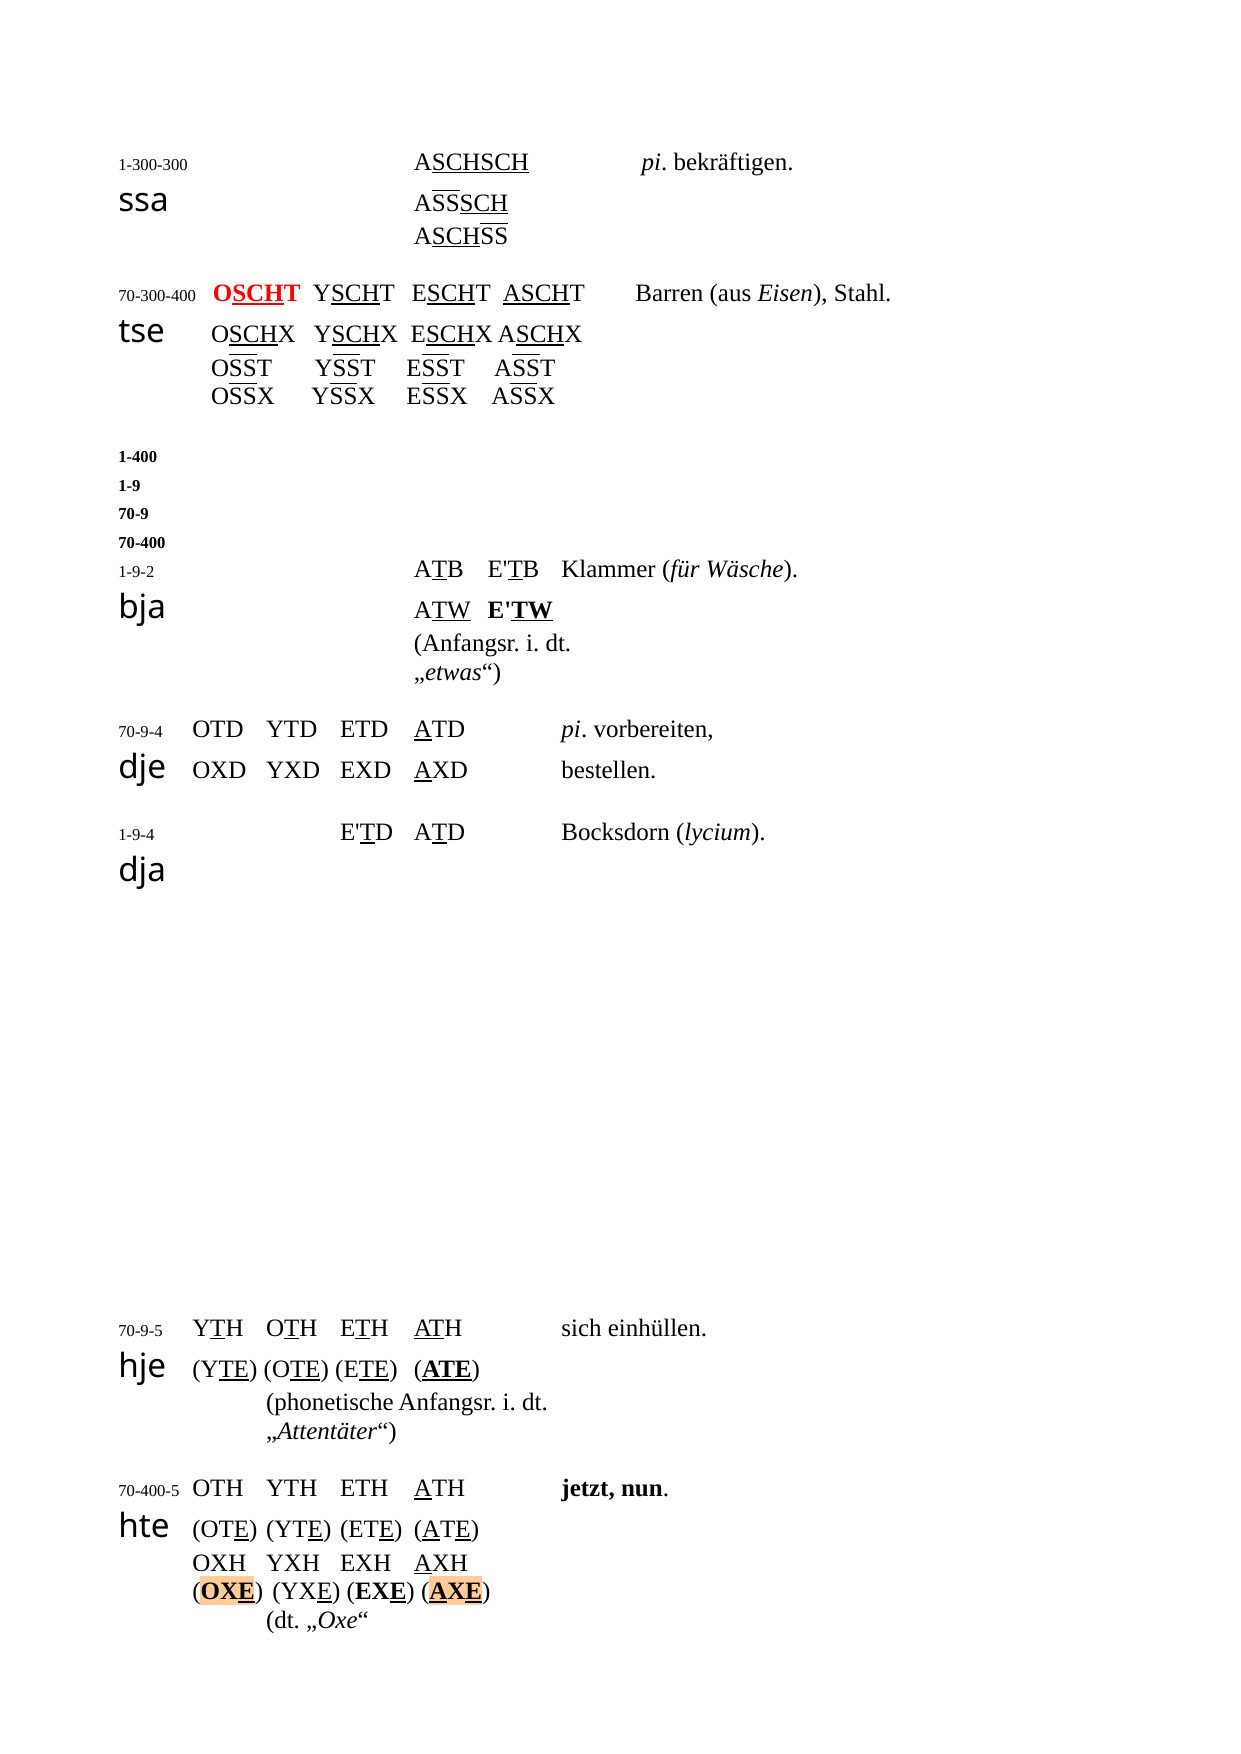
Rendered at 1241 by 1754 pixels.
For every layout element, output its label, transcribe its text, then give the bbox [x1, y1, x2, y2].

text ssa ASSSCH [118, 176, 1122, 221]
text tse OSCHX YSCHX ESCHX ASCHX [118, 307, 1122, 353]
text 1-400 [118, 439, 1122, 468]
text 70-9-5 YTH OTH ETH ATH sich einhüllen. [118, 1313, 1122, 1342]
text OSST YSST ESST ASST [118, 353, 1122, 381]
text (OXE) (YXE) (EXE) (AXE) [118, 1576, 1122, 1605]
text „Attentäter“) [118, 1416, 1122, 1445]
text 70-400-5 OTH YTH ETH ATH jetzt, nun. [118, 1473, 1122, 1502]
text „etwas“) [118, 657, 1122, 686]
text (dt. „Oxe“ [118, 1605, 1122, 1634]
text bja ATW E'TW [118, 583, 1122, 628]
text 1-9 [118, 468, 1122, 496]
text hte (OTE) (YTE) (ETE) (ATE) [118, 1502, 1122, 1548]
text 1-9-2 ATB E'TB Klammer (für Wäsche). [118, 554, 1122, 583]
text 70-300-400 OSCHT YSCHT ESCHT ASCHT Barren (aus Eisen), Stahl. [118, 278, 1122, 307]
text OXH YXH EXH AXH [118, 1548, 1122, 1576]
text hje (YTE) (OTE) (ETE) (ATE) [118, 1342, 1122, 1387]
text OSSX YSSX ESSX ASSX [118, 381, 1122, 410]
text dje OXD YXD EXD AXD bestellen. [118, 743, 1122, 788]
text (phonetische Anfangsr. i. dt. [118, 1387, 1122, 1416]
text 70-9 [118, 496, 1122, 525]
text dja [118, 846, 1122, 891]
text ASCHSS [118, 221, 1122, 250]
text 70-9-4 OTD YTD ETD ATD pi. vorbereiten, [118, 714, 1122, 743]
text 1-300-300 ASCHSCH pi. bekräftigen. [118, 147, 1122, 176]
text 70-400 [118, 525, 1122, 554]
text (Anfangsr. i. dt. [118, 628, 1122, 657]
text 1-9-4 E'TD ATD Bocksdorn (lycium). [118, 817, 1122, 846]
